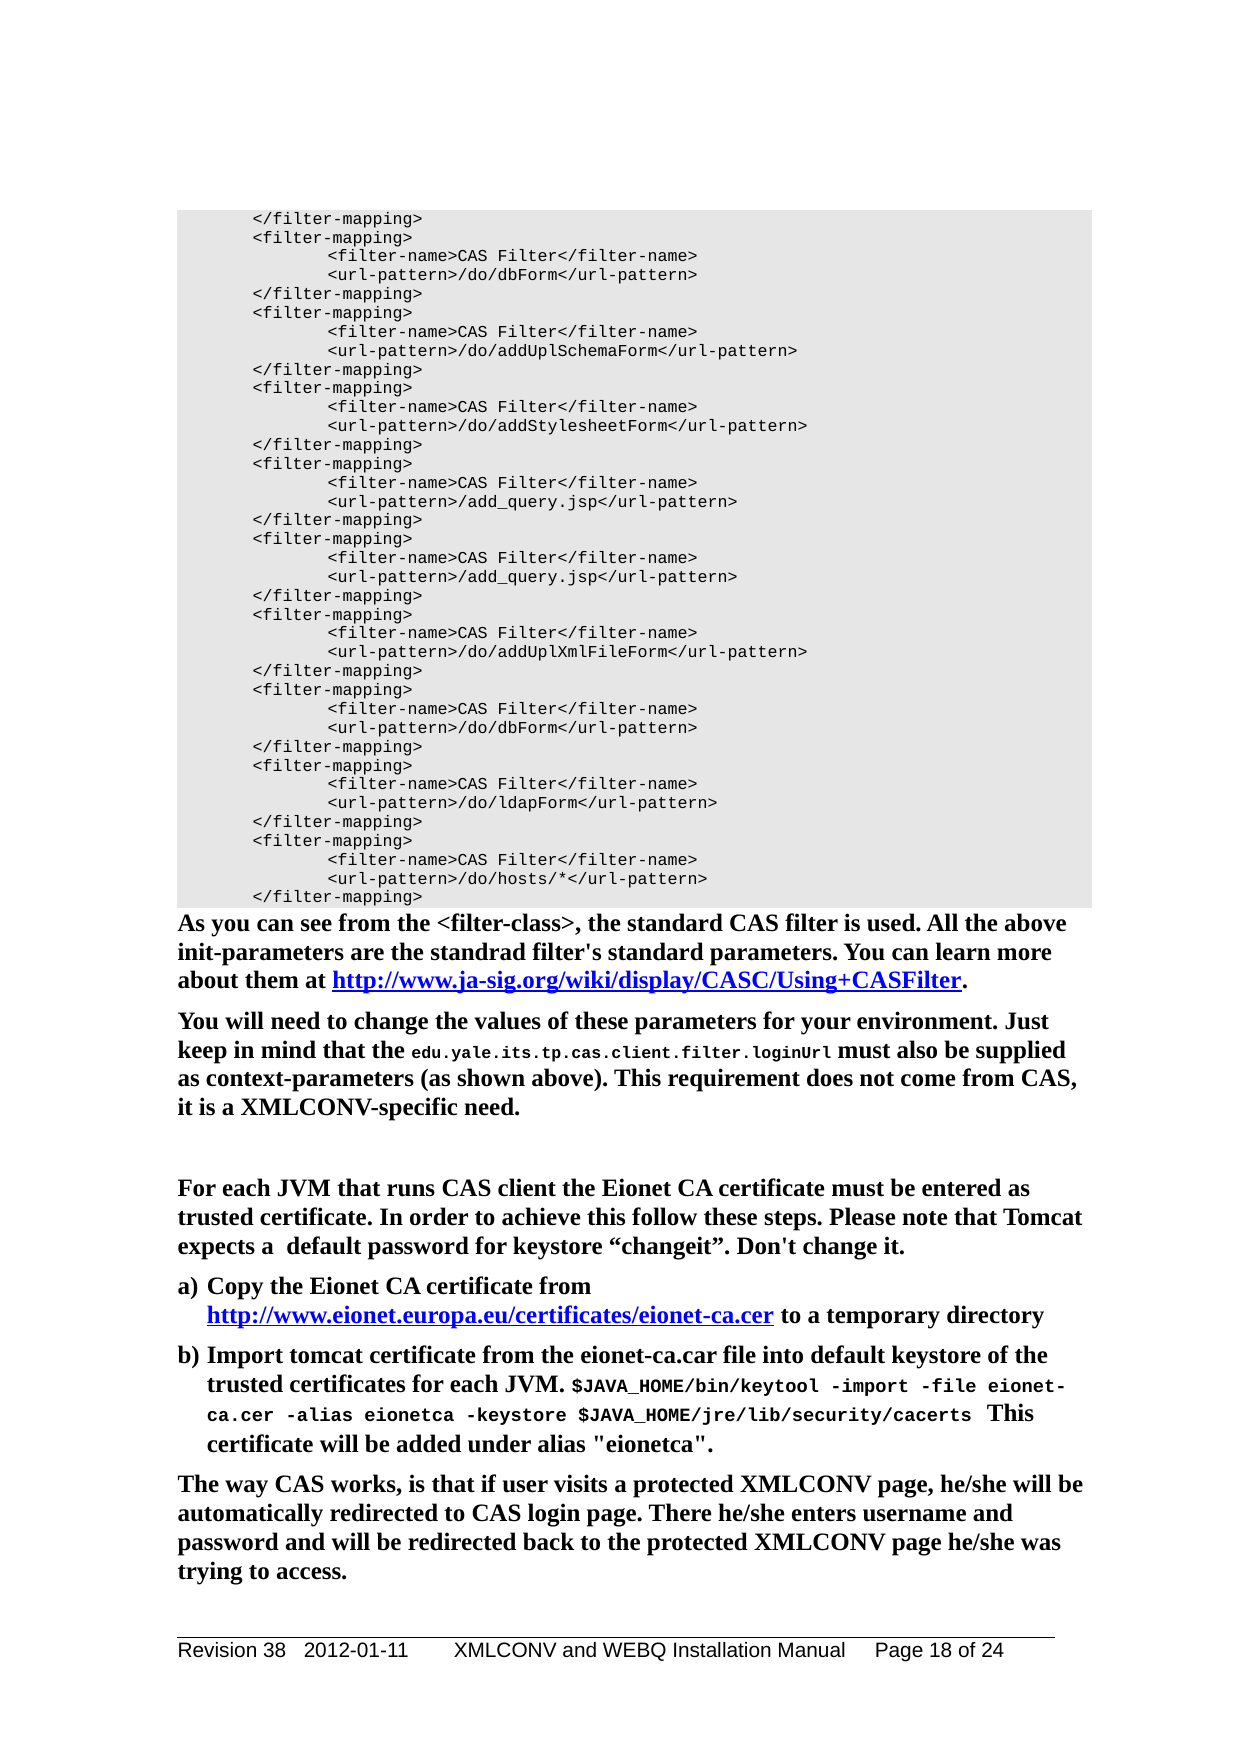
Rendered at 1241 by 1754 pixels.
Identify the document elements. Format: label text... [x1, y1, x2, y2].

list <filter-mapping> [177, 304, 1092, 323]
list <filter-mapping> [177, 832, 1092, 851]
list </filter-mapping> [177, 361, 1092, 380]
list <filter-name>CAS Filter</filter-name> [177, 323, 1092, 342]
list <url-pattern>/do/addUplXmlFileForm</url-pattern> [177, 644, 1092, 663]
list </filter-mapping> [177, 512, 1092, 531]
list <filter-mapping> [177, 380, 1092, 399]
list <url-pattern>/do/ldapForm</url-pattern> [177, 795, 1092, 814]
text As you can see from the <filter-class>, the standard CAS filter is used. All the above init-parameters are the standrad filter's standard parameters. You can learn more about them at http://www.ja-sig.org/wiki/display/CASC/Using+CASFilter. [177, 908, 1092, 994]
list <url-pattern>/do/hosts/*</url-pattern> [177, 870, 1092, 889]
list <filter-name>CAS Filter</filter-name> [177, 474, 1092, 493]
list <filter-name>CAS Filter</filter-name> [177, 776, 1092, 795]
text You will need to change the values of these parameters for your environment. Just keep in mind that the edu.yale.its.tp.cas.client.filter.loginUrl must also be supplied as context-parameters (as shown above). This requirement does not come from CAS, it is a XMLCONV-specific need. [177, 1006, 1092, 1121]
list </filter-mapping> [177, 210, 1092, 229]
text For each JVM that runs CAS client the Eionet CA certificate must be entered as trusted certificate. In order to achieve this follow these steps. Please note that Tomcat expects a default password for keystore “changeit”. Don't change it. [177, 1173, 1092, 1259]
list <url-pattern>/add_query.jsp</url-pattern> [177, 493, 1092, 512]
list </filter-mapping> [177, 286, 1092, 304]
list <filter-mapping> [177, 455, 1092, 474]
list <url-pattern>/do/dbForm</url-pattern> [177, 267, 1092, 286]
list <url-pattern>/do/addStylesheetForm</url-pattern> [177, 418, 1092, 437]
list </filter-mapping> [177, 663, 1092, 682]
list <url-pattern>/do/addUplSchemaForm</url-pattern> [177, 342, 1092, 361]
list Copy the Eionet CA certificate from http://www.eionet.europa.eu/certificates/eionet-ca.cer to a temporary directory [177, 1271, 1092, 1329]
list Import tomcat certificate from the eionet-ca.car file into default keystore of the trusted certificates for each JVM. $JAVA_HOME/bin/keytool -import -file eionet-ca.cer -alias eionetca -keystore $JAVA_HOME/jre/lib/security/cacerts This certificate will be added under alias "eionetca". [177, 1341, 1092, 1458]
list </filter-mapping> [177, 814, 1092, 832]
list <url-pattern>/do/dbForm</url-pattern> [177, 719, 1092, 738]
list </filter-mapping> [177, 738, 1092, 757]
list <filter-mapping> [177, 682, 1092, 701]
list <filter-mapping> [177, 531, 1092, 550]
list </filter-mapping> [177, 889, 1092, 908]
list <filter-name>CAS Filter</filter-name> [177, 625, 1092, 644]
list <filter-mapping> [177, 757, 1092, 776]
list <filter-name>CAS Filter</filter-name> [177, 701, 1092, 719]
list <filter-name>CAS Filter</filter-name> [177, 550, 1092, 568]
list <filter-mapping> [177, 606, 1092, 625]
list <url-pattern>/add_query.jsp</url-pattern> [177, 568, 1092, 587]
text The way CAS works, is that if user visits a protected XMLCONV page, he/she will be automatically redirected to CAS login page. There he/she enters username and password and will be redirected back to the protected XMLCONV page he/she was trying to access. [177, 1469, 1092, 1584]
list <filter-name>CAS Filter</filter-name> [177, 248, 1092, 267]
list </filter-mapping> [177, 587, 1092, 606]
list <filter-name>CAS Filter</filter-name> [177, 851, 1092, 870]
list <filter-name>CAS Filter</filter-name> [177, 399, 1092, 418]
list </filter-mapping> [177, 437, 1092, 455]
list <filter-mapping> [177, 229, 1092, 248]
